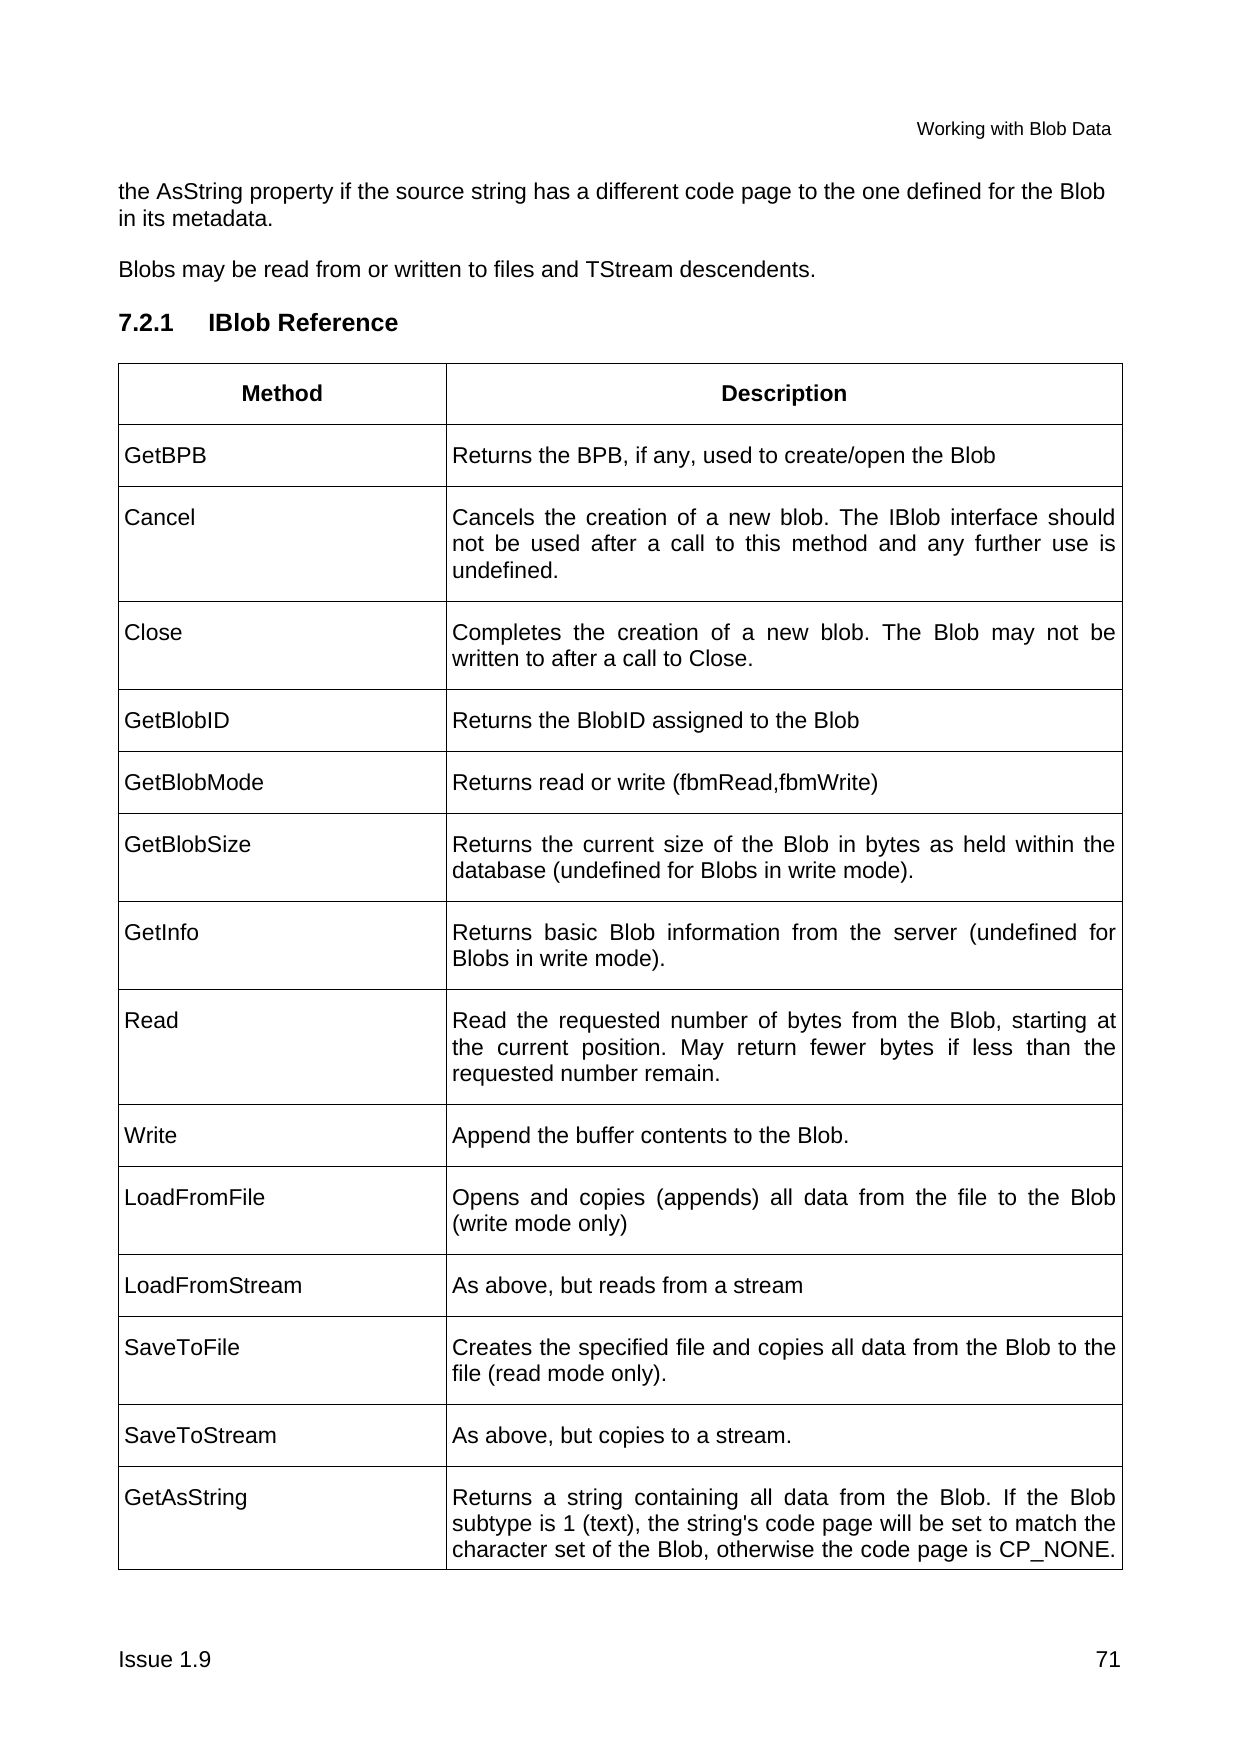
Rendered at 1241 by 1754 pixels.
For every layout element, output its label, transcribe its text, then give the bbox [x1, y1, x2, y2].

table_cell Opens and copies (appends) all data from the file to the Blob (write mode only) [447, 1167, 1122, 1254]
table_cell Write [119, 1105, 446, 1166]
table_header Method [119, 364, 446, 424]
table_cell Append the buffer contents to the Blob. [447, 1105, 1122, 1166]
table_cell Cancels the creation of a new blob. The IBlob interface should not be used after a call to this method and any further use is undefined. [447, 487, 1122, 601]
table_cell GetInfo [119, 902, 446, 989]
text the AsString property if the source string has a different code page to the one defined for the Blob in its metadata. [118, 178, 1122, 231]
table_cell Returns the BPB, if any, used to create/open the Blob [447, 425, 1122, 486]
table_cell GetBlobMode [119, 752, 446, 813]
table_cell LoadFromStream [119, 1255, 446, 1316]
table_cell GetAsString [119, 1467, 446, 1568]
table_header Description [447, 364, 1122, 424]
table_cell SaveToFile [119, 1317, 446, 1404]
table_cell Returns a string containing all data from the Blob. If the Blob subtype is 1 (text), the string's code page will be set to match the character set of the Blob, otherwise the code page is CP_NONE. [447, 1467, 1122, 1568]
table_cell Returns basic Blob information from the server (undefined for Blobs in write mode). [447, 902, 1122, 989]
table_cell Returns read or write (fbmRead,fbmWrite) [447, 752, 1122, 813]
table_cell As above, but copies to a stream. [447, 1405, 1122, 1466]
table_cell Returns the current size of the Blob in bytes as held within the database (undefined for Blobs in write mode). [447, 814, 1122, 901]
table_cell As above, but reads from a stream [447, 1255, 1122, 1316]
table_cell GetBPB [119, 425, 446, 486]
table_cell Returns the BlobID assigned to the Blob [447, 690, 1122, 751]
table_cell LoadFromFile [119, 1167, 446, 1254]
table_cell SaveToStream [119, 1405, 446, 1466]
table_cell Completes the creation of a new blob. The Blob may not be written to after a call to Close. [447, 602, 1122, 689]
subtitle IBlob Reference [118, 308, 1122, 337]
table_cell GetBlobSize [119, 814, 446, 901]
table_cell Cancel [119, 487, 446, 601]
table_cell Close [119, 602, 446, 689]
table_cell GetBlobID [119, 690, 446, 751]
table_cell Creates the specified file and copies all data from the Blob to the file (read mode only). [447, 1317, 1122, 1404]
table_cell Read the requested number of bytes from the Blob, starting at the current position. May return fewer bytes if less than the requested number remain. [447, 990, 1122, 1104]
table_cell Read [119, 990, 446, 1104]
text Blobs may be read from or written to files and TStream descendents. [118, 256, 1122, 283]
